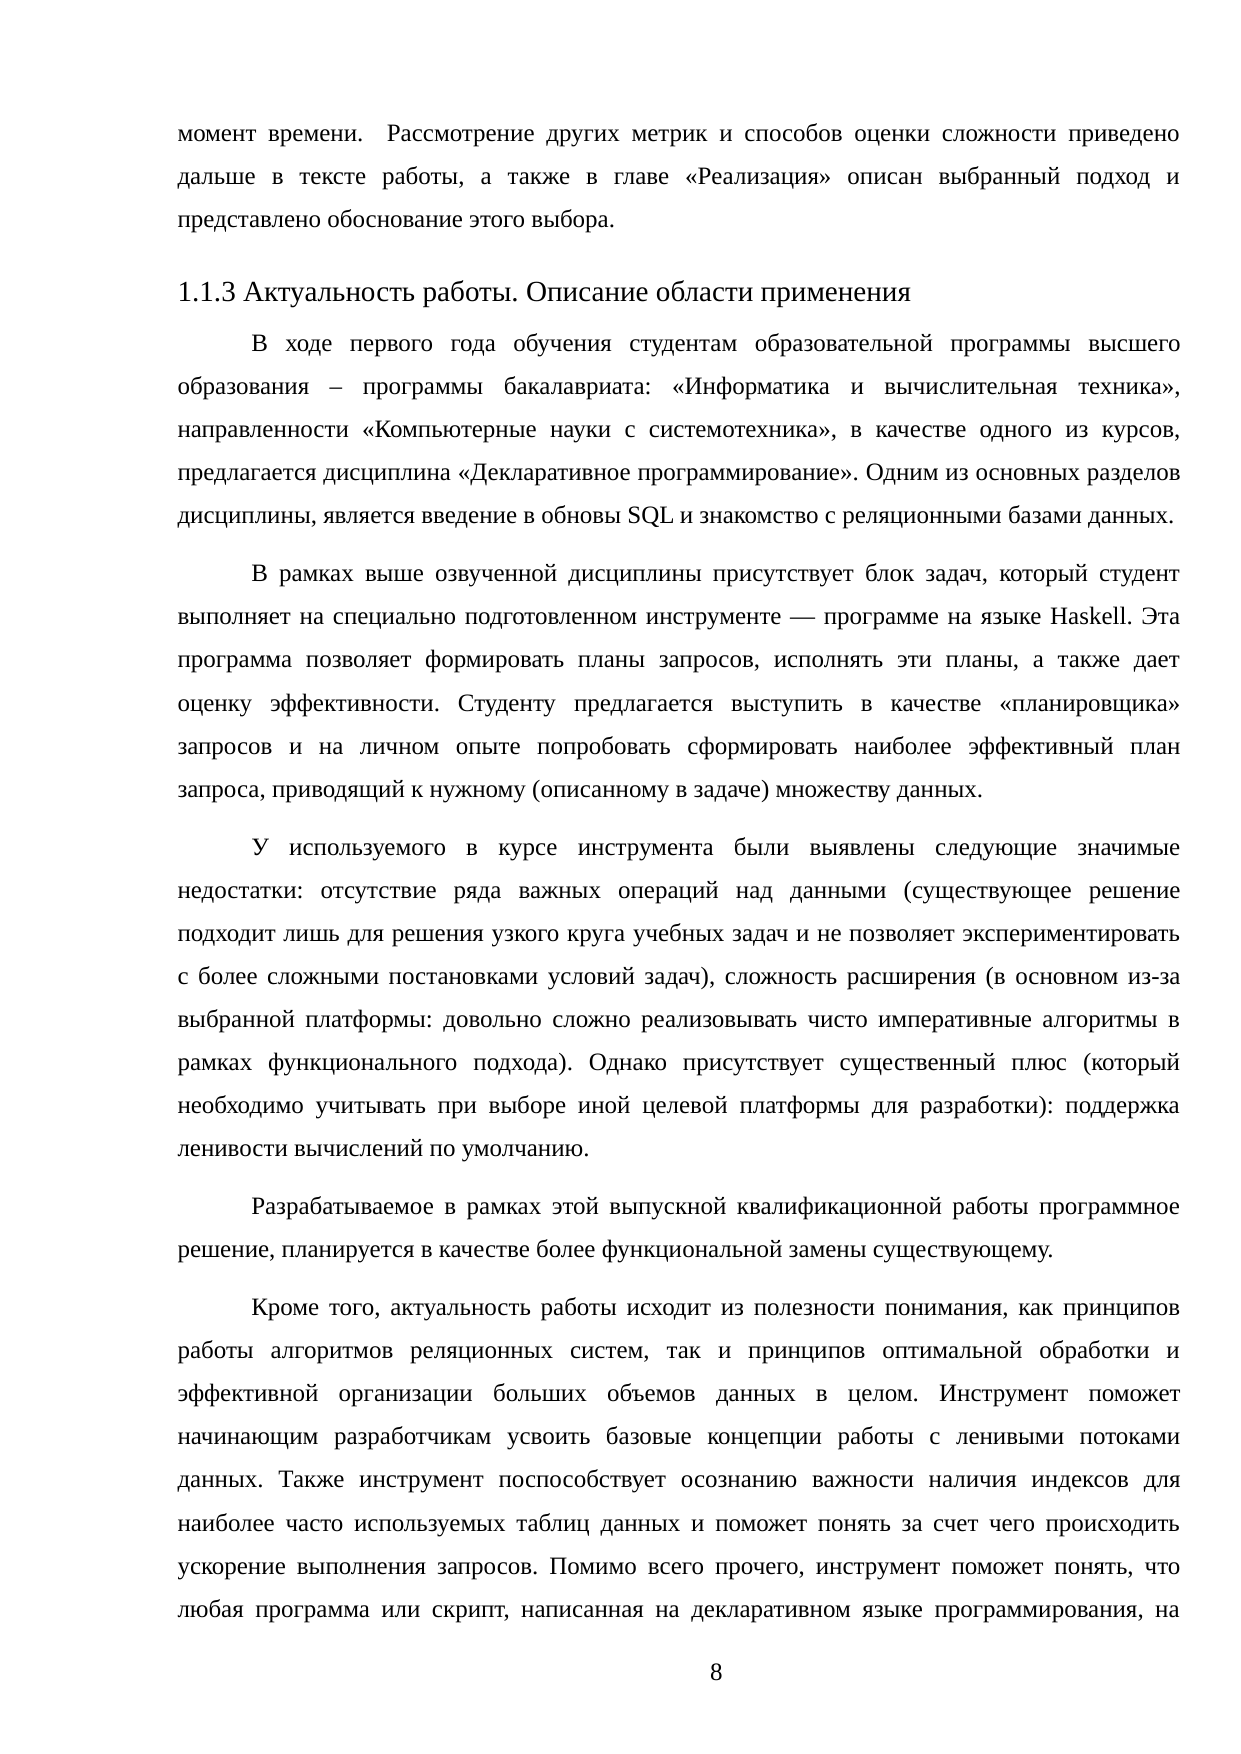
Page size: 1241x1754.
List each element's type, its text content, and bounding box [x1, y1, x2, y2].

text У используемого в курсе инструмента были выявлены следующие значимые недостатки: отсутствие ряда важных операций над данными (существующее решение подходит лишь для решения узкого круга учебных задач и не позволяет экспериментировать с более сложными постановками условий задач), сложность расширения (в основном из-за выбранной платформы: довольно сложно реализовывать чисто императивные алгоритмы в рамках функционального подхода). Однако присутствует существенный плюс (который необходимо учитывать при выборе иной целевой платформы для разработки): поддержка ленивости вычислений по умолчанию. [177, 832, 1181, 1162]
text Разрабатываемое в рамках этой выпускной квалификационной работы программное решение, планируется в качестве более функциональной замены существующему. [177, 1191, 1181, 1263]
subtitle 1.1.3 Актуальность работы. Описание области применения [177, 274, 1181, 307]
text В ходе первого года обучения студентам образовательной программы высшего образования – программы бакалавриата: «Информатика и вычислительная техника», направленности «Компьютерные науки с системотехника», в качестве одного из курсов, предлагается дисциплина «Декларативное программирование». Одним из основных разделов дисциплины, является введение в обновы SQL и знакомство с реляционными базами данных. [177, 328, 1181, 529]
text В рамках выше озвученной дисциплины присутствует блок задач, который студент выполняет на специально подготовленном инструменте — программе на языке Haskell. Эта программа позволяет формировать планы запросов, исполнять эти планы, а также дает оценку эффективности. Студенту предлагается выступить в качестве «планировщика» запросов и на личном опыте попробовать сформировать наиболее эффективный план запроса, приводящий к нужному (описанному в задаче) множеству данных. [177, 558, 1181, 803]
text Кроме того, актуальность работы исходит из полезности понимания, как принципов работы алгоритмов реляционных систем, так и принципов оптимальной обработки и эффективной организации больших объемов данных в целом. Инструмент поможет начинающим разработчикам усвоить базовые концепции работы с ленивыми потоками данных. Также инструмент поспособствует осознанию важности наличия индексов для наиболее часто используемых таблиц данных и поможет понять за счет чего происходить ускорение выполнения запросов. Помимо всего прочего, инструмент поможет понять, что любая программа или скрипт, написанная на декларативном языке программирования, на [177, 1292, 1181, 1623]
text момент времени. Рассмотрение других метрик и способов оценки сложности приведено дальше в тексте работы, а также в главе «Реализация» описан выбранный подход и представлено обоснование этого выбора. [177, 118, 1181, 233]
